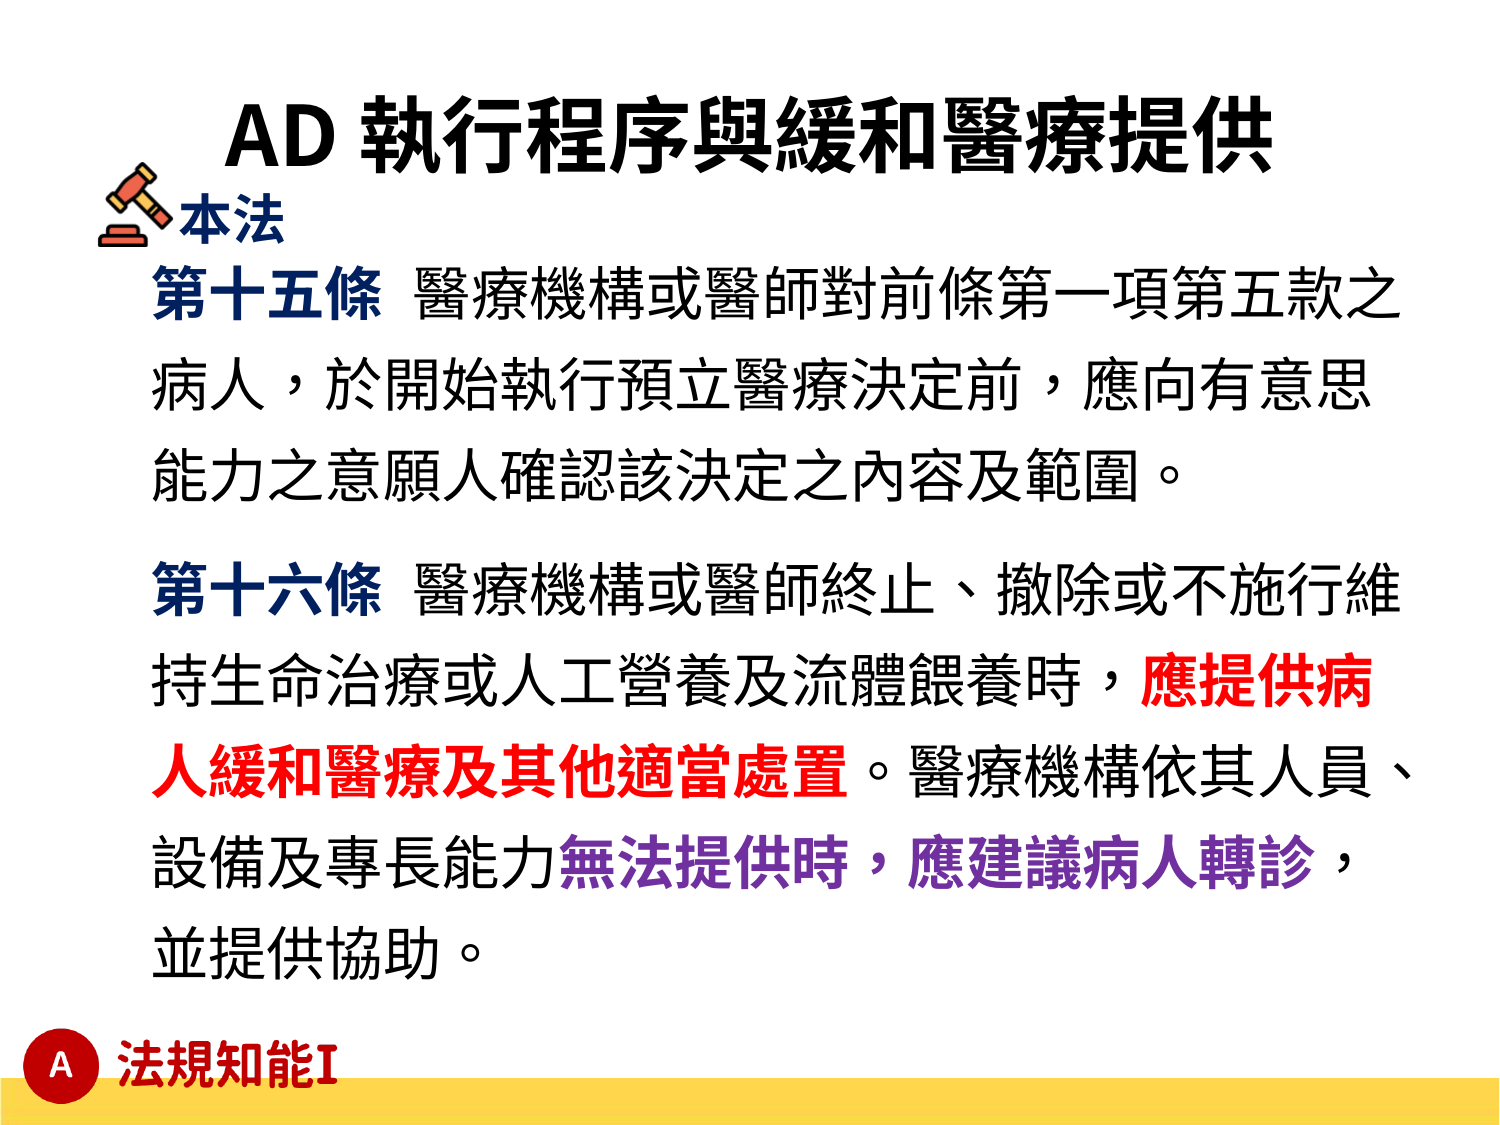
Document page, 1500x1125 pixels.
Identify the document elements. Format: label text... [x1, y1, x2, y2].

picture [0, 1019, 1500, 1125]
text_box 第十五條 醫療機構或醫師對前條第一項第五款之病人，於開始執行預立醫療決定前，應向有意思能力之意願人確認該決定之內容及範圍。 第十六條 醫療機構或醫師終止、撤除或不施行維持生命治療或人工營養及流體餵養時，應提供病人緩和醫療及其他適當處置。醫療機構依其人員、設備及專長能力無法提供時，應建議病人轉診，並提供協助。 [135, 228, 1431, 995]
title AD執行程序與緩和醫療提供 [83, 75, 1417, 191]
picture [93, 191, 178, 247]
text_box 本法 [163, 191, 306, 258]
